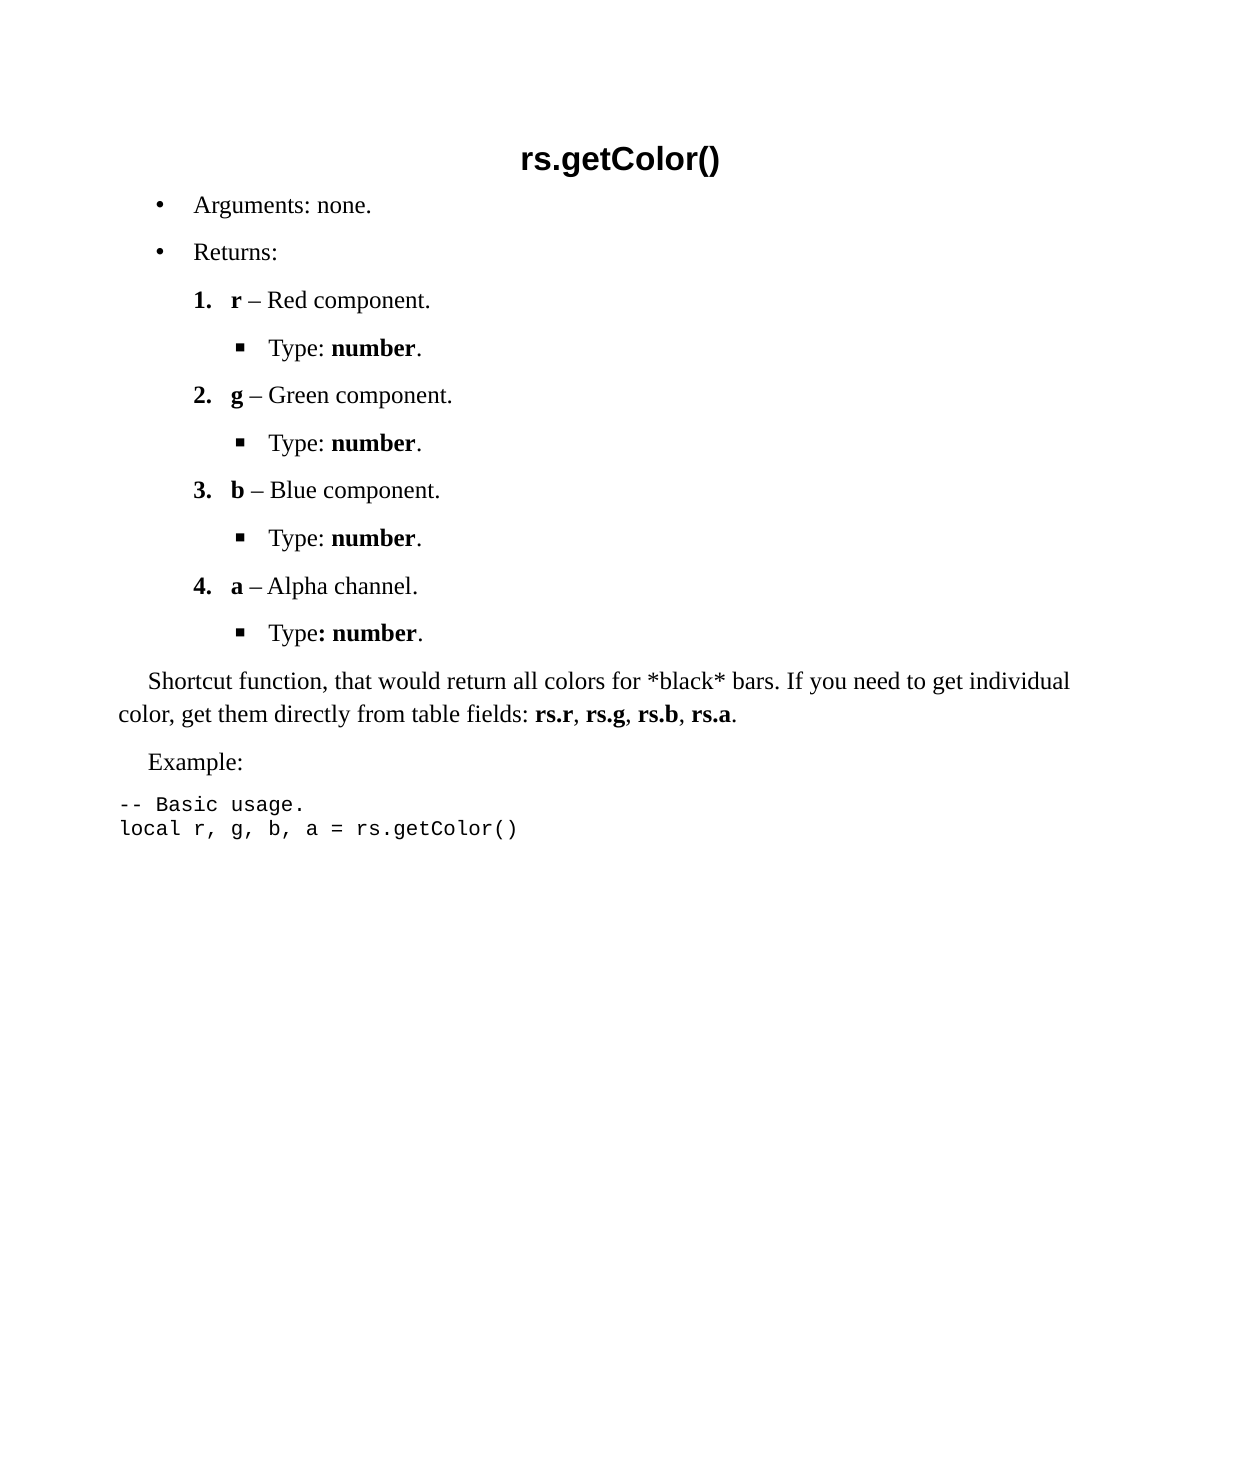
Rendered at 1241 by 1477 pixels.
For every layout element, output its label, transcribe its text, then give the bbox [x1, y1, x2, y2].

text local r, g, b, a = rs.getColor() [118, 818, 1122, 841]
list r – Red component. [193, 285, 1122, 314]
list Type: number. [231, 428, 1122, 457]
list b – Blue component. [193, 476, 1122, 504]
text -- Basic usage. [118, 794, 1122, 818]
text Example: [118, 747, 1122, 775]
list Returns: [156, 237, 1122, 266]
list a – Alpha channel. [193, 571, 1122, 599]
text Shortcut function, that would return all colors for *black* bars. If you need to get individual color, get them directly from table fields: rs.r, rs.g, rs.b, rs.a. [118, 666, 1122, 728]
list Type: number. [231, 523, 1122, 552]
list g – Green component. [193, 380, 1122, 409]
list Type: number. [231, 618, 1122, 647]
subtitle rs.getColor() [118, 139, 1122, 177]
list Arguments: none. [156, 190, 1122, 219]
list Type: number. [231, 333, 1122, 361]
